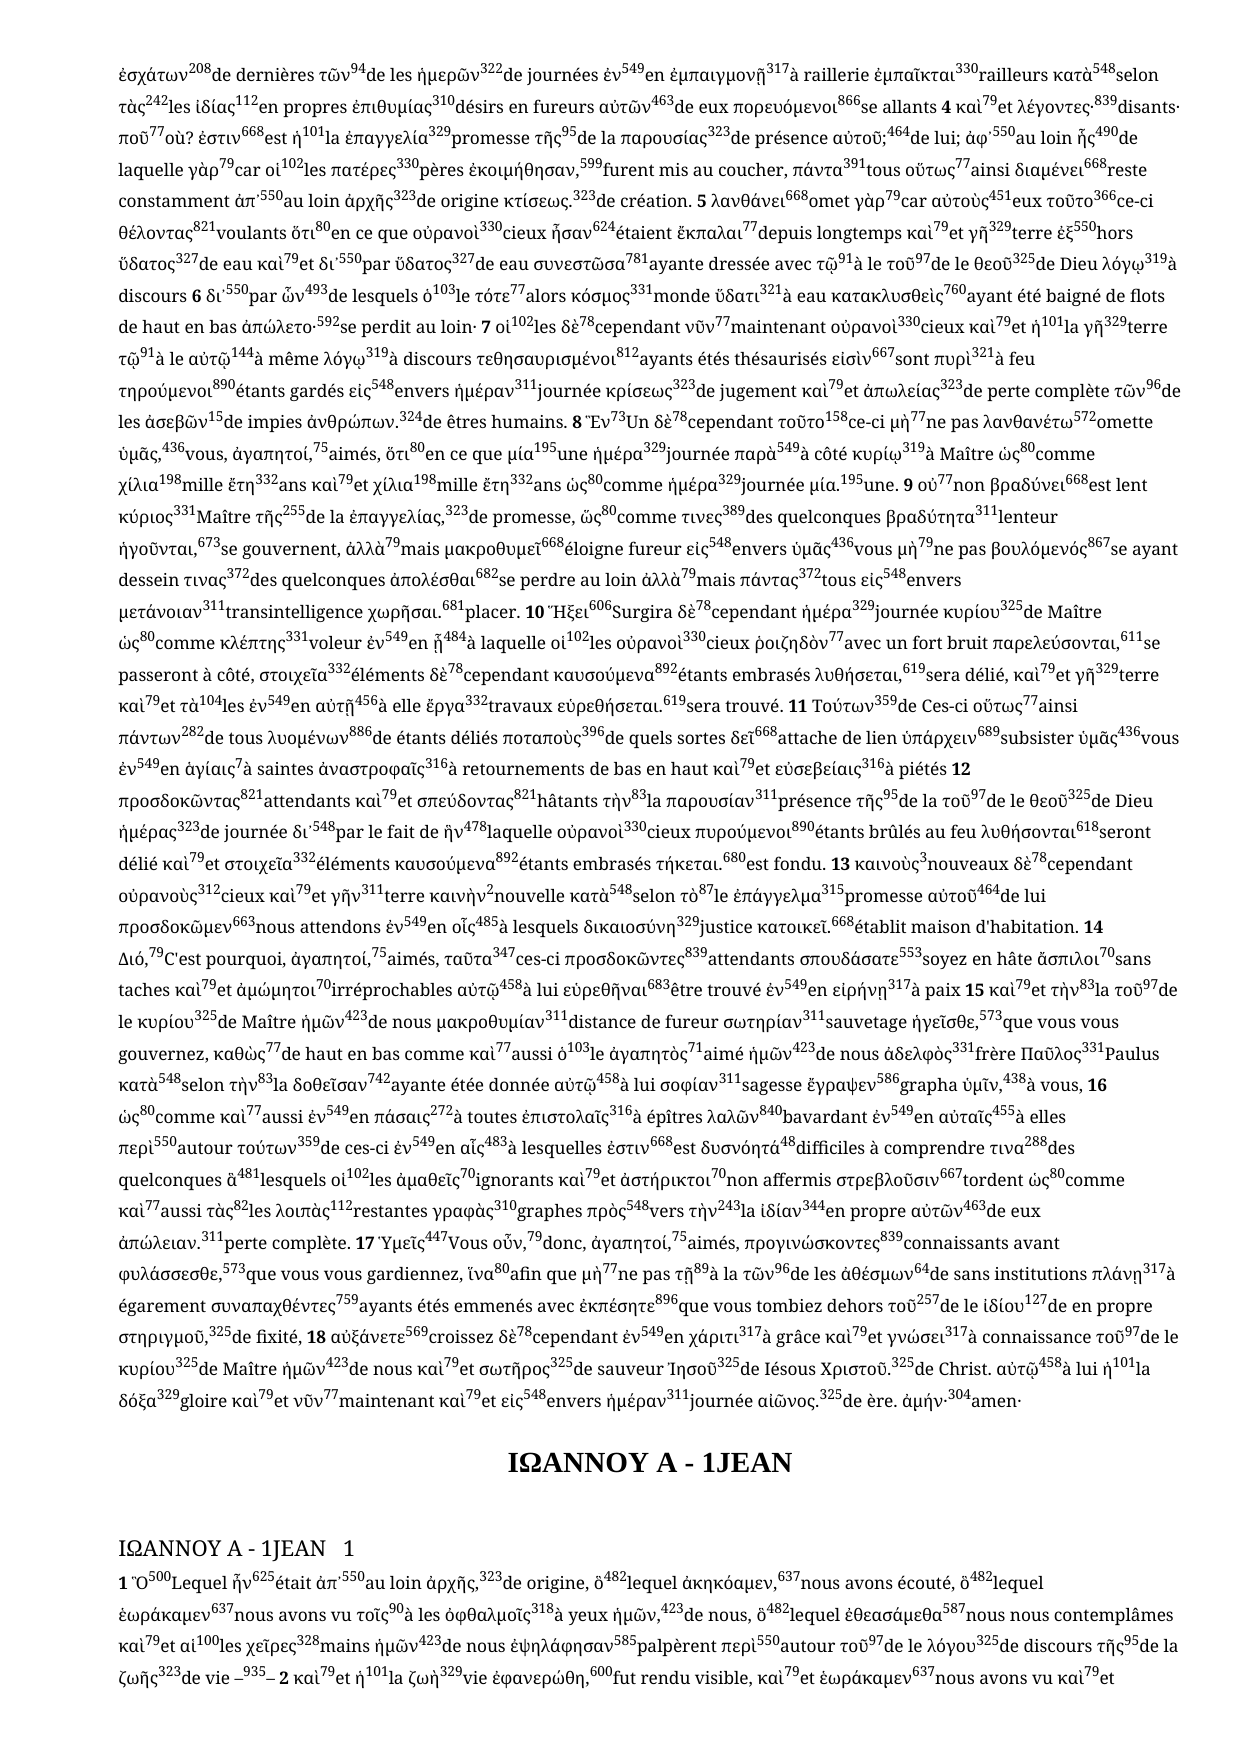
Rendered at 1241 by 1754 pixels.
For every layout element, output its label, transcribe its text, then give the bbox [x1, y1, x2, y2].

subtitle ΙΩΑΝΝΟΥ Α - 1JEAN [118, 1445, 1181, 1479]
text 1 Ταύτην344Celle-ci ἤδη,77déjà, ἀγαπητοί,75aimés, δευτέραν51deuxième ὑμῖν438à vous γράφω664je graphe ἐπιστολὴν311épître ἐν549en αἷς483à lesquelles διεγείρω664je réveille ὑμῶν441de vous ἐν549en ὑπομνήσει317à remémoration du dessous τὴν83la εἰλικρινῆ2sincère διάνοιαν311capacité d’intelligence 2 μνησθῆναι683être mémorisé τῶν98de les προειρημένων808de ayants étés prédits ῥημάτων326de oraux ὑπὸ550sous τῶν96de les ἁγίων15de saints προφητῶν324de prophètes καὶ79et τῆς95de la τῶν96de les ἀποστόλων324de envoyés ὑμῶν441de vous ἐντολῆς323de commandement τοῦ97de le κυρίου325de Maître καὶ79et σωτῆρος.325de sauveur. 3 τοῦτο348ce-ci πρῶτον77premièrement γινώσκοντες839connaissants ὅτι80en ce que ἐλεύσονται611se viendront ἐπ᾽550sur ἐσχάτων208de dernières τῶν94de les ἡμερῶν322de journées ἐν549en ἐμπαιγμονῇ317à raillerie ἐμπαῖκται330railleurs κατὰ548selon τὰς242les ἰδίας112en propres ἐπιθυμίας310désirs en fureurs αὐτῶν463de eux πορευόμενοι866se allants 4 καὶ79et λέγοντες·839disants· ποῦ77où? ἐστιν668est ἡ101la ἐπαγγελία329promesse τῆς95de la παρουσίας323de présence αὐτοῦ;464de lui; ἀφ᾽550au loin ἧς490de laquelle γὰρ79car οἱ102les πατέρες330pères ἐκοιμήθησαν,599furent mis au coucher, πάντα391tous οὕτως77ainsi διαμένει668reste constamment ἀπ᾽550au loin ἀρχῆς323de origine κτίσεως.323de création. 5 λανθάνει668omet γὰρ79car αὐτοὺς451eux τοῦτο366ce-ci θέλοντας821voulants ὅτι80en ce que οὐρανοὶ330cieux ἦσαν624étaient ἔκπαλαι77depuis longtemps καὶ79et γῆ329terre ἐξ550hors ὕδατος327de eau καὶ79et δι᾽550par ὕδατος327de eau συνεστῶσα781ayante dressée avec τῷ91à le τοῦ97de le θεοῦ325de Dieu λόγῳ319à discours 6 δι᾽550par ὧν493de lesquels ὁ103le τότε77alors κόσμος331monde ὕδατι321à eau κατακλυσθεὶς760ayant été baigné de flots de haut en bas ἀπώλετο·592se perdit au loin· 7 οἱ102les δὲ78cependant νῦν77maintenant οὐρανοὶ330cieux καὶ79et ἡ101la γῆ329terre τῷ91à le αὐτῷ144à même λόγῳ319à discours τεθησαυρισμένοι812ayants étés thésaurisés εἰσὶν667sont πυρὶ321à feu τηρούμενοι890étants gardés εἰς548envers ἡμέραν311journée κρίσεως323de jugement καὶ79et ἀπωλείας323de perte complète τῶν96de les ἀσεβῶν15de impies ἀνθρώπων.324de êtres humains. 8 Ἓν73Un δὲ78cependant τοῦτο158ce-ci μὴ77ne pas λανθανέτω572omette ὑμᾶς,436vous, ἀγαπητοί,75aimés, ὅτι80en ce que μία195une ἡμέρα329journée παρὰ549à côté κυρίῳ319à Maître ὡς80comme χίλια198mille ἔτη332ans καὶ79et χίλια198mille ἔτη332ans ὡς80comme ἡμέρα329journée μία.195une. 9 οὐ77non βραδύνει668est lent κύριος331Maître τῆς255de la ἐπαγγελίας,323de promesse, ὥς80comme τινες389des quelconques βραδύτητα311lenteur ἡγοῦνται,673se gouvernent, ἀλλὰ79mais μακροθυμεῖ668éloigne fureur εἰς548envers ὑμᾶς436vous μὴ79ne pas βουλόμενός867se ayant dessein τινας372des quelconques ἀπολέσθαι682se perdre au loin ἀλλὰ79mais πάντας372tous εἰς548envers μετάνοιαν311transintelligence χωρῆσαι.681placer. 10 Ἥξει606Surgira δὲ78cependant ἡμέρα329journée κυρίου325de Maître ὡς80comme κλέπτης331voleur ἐν549en ᾗ484à laquelle οἱ102les οὐρανοὶ330cieux ῥοιζηδὸν77avec un fort bruit παρελεύσονται,611se passeront à côté, στοιχεῖα332éléments δὲ78cependant καυσούμενα892étants embrasés λυθήσεται,619sera délié, καὶ79et γῆ329terre καὶ79et τὰ104les ἐν549en αὐτῇ456à elle ἔργα332travaux εὑρεθήσεται.619sera trouvé. 11 Τούτων359de Ces-ci οὕτως77ainsi πάντων282de tous λυομένων886de étants déliés ποταποὺς396de quels sortes δεῖ668attache de lien ὑπάρχειν689subsister ὑμᾶς436vous ἐν549en ἁγίαις7à saintes ἀναστροφαῖς316à retournements de bas en haut καὶ79et εὐσεβείαις316à piétés 12 προσδοκῶντας821attendants καὶ79et σπεύδοντας821hâtants τὴν83la παρουσίαν311présence τῆς95de la τοῦ97de le θεοῦ325de Dieu ἡμέρας323de journée δι᾽548par le fait de ἣν478laquelle οὐρανοὶ330cieux πυρούμενοι890étants brûlés au feu λυθήσονται618seront délié καὶ79et στοιχεῖα332éléments καυσούμενα892étants embrasés τήκεται.680est fondu. 13 καινοὺς3nouveaux δὲ78cependant οὐρανοὺς312cieux καὶ79et γῆν311terre καινὴν2nouvelle κατὰ548selon τὸ87le ἐπάγγελμα315promesse αὐτοῦ464de lui προσδοκῶμεν663nous attendons ἐν549en οἷς485à lesquels δικαιοσύνη329justice κατοικεῖ.668établit maison d'habitation. 14 Διό,79C'est pourquoi, ἀγαπητοί,75aimés, ταῦτα347ces-ci προσδοκῶντες839attendants σπουδάσατε553soyez en hâte ἄσπιλοι70sans taches καὶ79et ἀμώμητοι70irréprochables αὐτῷ458à lui εὑρεθῆναι683être trouvé ἐν549en εἰρήνῃ317à paix 15 καὶ79et τὴν83la τοῦ97de le κυρίου325de Maître ἡμῶν423de nous μακροθυμίαν311distance de fureur σωτηρίαν311sauvetage ἡγεῖσθε,573que vous vous gouvernez, καθὼς77de haut en bas comme καὶ77aussi ὁ103le ἀγαπητὸς71aimé ἡμῶν423de nous ἀδελφὸς331frère Παῦλος331Paulus κατὰ548selon τὴν83la δοθεῖσαν742ayante étée donnée αὐτῷ458à lui σοφίαν311sagesse ἔγραψεν586grapha ὑμῖν,438à vous, 16 ὡς80comme καὶ77aussi ἐν549en πάσαις272à toutes ἐπιστολαῖς316à épîtres λαλῶν840bavardant ἐν549en αὐταῖς455à elles περὶ550autour τούτων359de ces-ci ἐν549en αἷς483à lesquelles ἐστιν668est δυσνόητά48difficiles à comprendre τινα288des quelconques ἃ481lesquels οἱ102les ἀμαθεῖς70ignorants καὶ79et ἀστήρικτοι70non affermis στρεβλοῦσιν667tordent ὡς80comme καὶ77aussi τὰς82les λοιπὰς112restantes γραφὰς310graphes πρὸς548vers τὴν243la ἰδίαν344en propre αὐτῶν463de eux ἀπώλειαν.311perte complète. 17 Ὑμεῖς447Vous οὖν,79donc, ἀγαπητοί,75aimés, προγινώσκοντες839connaissants avant φυλάσσεσθε,573que vous vous gardiennez, ἵνα80afin que μὴ77ne pas τῇ89à la τῶν96de les ἀθέσμων64de sans institutions πλάνῃ317à égarement συναπαχθέντες759ayants étés emmenés avec ἐκπέσητε896que vous tombiez dehors τοῦ257de le ἰδίου127de en propre στηριγμοῦ,325de fixité, 18 αὐξάνετε569croissez δὲ78cependant ἐν549en χάριτι317à grâce καὶ79et γνώσει317à connaissance τοῦ97de le κυρίου325de Maître ἡμῶν423de nous καὶ79et σωτῆρος325de sauveur Ἰησοῦ325de Iésous Χριστοῦ.325de Christ. αὐτῷ458à lui ἡ101la δόξα329gloire καὶ79et νῦν77maintenant καὶ79et εἰς548envers ἡμέραν311journée αἰῶνος.325de ère. ἀμήν·304amen· [118, 59, 1181, 1412]
text ΙΩΑΝΝΟΥ Α - 1JEAN 1 [118, 1533, 1181, 1563]
text 1 Ὃ500Lequel ἦν625était ἀπ᾽550au loin ἀρχῆς,323de origine, ὃ482lequel ἀκηκόαμεν,637nous avons écouté, ὃ482lequel ἑωράκαμεν637nous avons vu τοῖς90à les ὀφθαλμοῖς318à yeux ἡμῶν,423de nous, ὃ482lequel ἐθεασάμεθα587nous nous contemplâmes καὶ79et αἱ100les χεῖρες328mains ἡμῶν423de nous ἐψηλάφησαν585palpèrent περὶ550autour τοῦ97de le λόγου325de discours τῆς95de la ζωῆς323de vie –935– 2 καὶ79et ἡ101la ζωὴ329vie ἐφανερώθη,600fut rendu visible, καὶ79et ἑωράκαμεν637nous avons vu καὶ79et μαρτυροῦμεν663nous témoignons καὶ79et ἀπαγγέλλομεν663nous rapportons annonce ὑμῖν438à vous τὴν83la ζωὴν311vie τὴν83la αἰώνιον2éternelle ἥτις496laquelle une quelconque ἦν625était πρὸς548vers τὸν85le πατέρα313père καὶ79et ἐφανερώθη600fut rendu visible ἡμῖν419à nous –935– 3 ὃ482lequel ἑωράκαμεν637nous avons vu καὶ79et ἀκηκόαμεν,637nous avons écouté, ἀπαγγέλλομεν663nous rapportons annonce καὶ77aussi ὑμῖν,438à vous, ἵνα80afin que καὶ77aussi ὑμεῖς447vous κοινωνίαν311communion ἔχητε918que vous ayez μεθ᾽550avec ἡμῶν.423de nous. καὶ77aussi ἡ101la κοινωνία329communion δὲ78cependant ἡ101la ἡμετέρα229nôtre μετὰ550avec τοῦ97de le πατρὸς325de père καὶ79et μετὰ550avec τοῦ97de le υἱοῦ325de fils αὐτοῦ464de lui Ἰησοῦ325de Iésous Χριστοῦ.325de Christ. 4 καὶ79et ταῦτα347ces-ci γράφομεν663nous graphons ἡμεῖς,430nous, ἵνα80afin que ἡ101la χαρὰ329joie ἡμῶν423de nous ᾖ921que soit πεπληρωμένη.811ayante étée faite plénitude. 5 Καὶ79Et ἔστιν668est αὕτη154celle-ci ἡ101la ἀγγελία329annonciation ἣν478laquelle ἀκηκόαμεν637nous avons écouté ἀπ᾽550au loin αὐτοῦ464de lui καὶ79et ἀναγγέλλομεν663nous annonçons de bas en haut ὑμῖν,438à vous, ὅτι80en ce que ὁ103le θεὸς331Dieu φῶς333lumière ἐστιν668est καὶ79et σκοτία329ténèbre ἐν549en αὐτῷ458à lui οὐκ77non ἔστιν668est οὐδεμία.285aucune. 6 ἐὰν80si le cas échéant εἴπωμεν894que nous disions ὅτι80en ce que κοινωνίαν311communion ἔχομεν663nous avons μετ᾽550avec αὐτοῦ464de lui καὶ79et ἐν549en τῷ93à le σκότει321à ténèbre περιπατῶμεν,916que nous piétinions autour, ψευδόμεθα669nous nous mentons καὶ79et οὐ77non ποιοῦμεν663nous faisons τὴν83la ἀλήθειαν·311vérité· 7 ἐὰν80si le cas échéant δὲ78cependant ἐν549en τῷ93à le φωτὶ321à lumière περιπατῶμεν,916que nous piétinions autour, ὡς80comme αὐτός469lui ἐστιν668est ἐν549en τῷ93à le φωτί,321à lumière, κοινωνίαν311communion ἔχομεν663nous avons μετ᾽550avec ἀλλήλων,504de les uns les autres, καὶ79et τὸ105le αἷμα333sang Ἰησοῦ325de Iésous τοῦ97de le υἱοῦ325de fils αὐτοῦ464de lui καθαρίζει668purifie ἡμᾶς416nous ἀπὸ550au loin πάσης279de toute ἁμαρτίας.323de faute. 8 ἐὰν80si le cas échéant εἴπωμεν894que nous disions ὅτι80en ce que ἁμαρτίαν311faute οὐκ77non ἔχομεν,663nous avons, ἑαυτοὺς506nous-mêmes πλανῶμεν663nous égarons καὶ79et ἡ101la ἀλήθεια329vérité οὐκ77non ἔστιν668est ἐν549en ἡμῖν.419à nous. 9 ἐὰν80si le cas échéant ὁμολογῶμεν916que nous avouions τὰς82les ἁμαρτίας310fautes ἡμῶν,423de nous, πιστός71croyable ἐστιν668est καὶ79et δίκαιος,71juste, ἵνα80afin que ἀφῇ899que abandonne ἡμῖν419à nous τὰς242les ἁμαρτίας310fautes καὶ79et καθαρίσῃ899que purifie ἡμᾶς416nous ἀπὸ550au loin πάσης279de toute ἀδικίας.323de injustice. 10 ἐὰν80si le cas échéant εἴπωμεν894que nous disions ὅτι80en ce que οὐχ77non ἡμαρτήκαμεν,637nous avons fauté, ψεύστην313menteur ποιοῦμεν663nous faisons αὐτόν,452lui, καὶ79et ὁ103le λόγος331discours αὐτοῦ464de lui οὐκ77non ἔστιν668est ἐν549en ἡμῖν.419à nous. [118, 1567, 1181, 1689]
